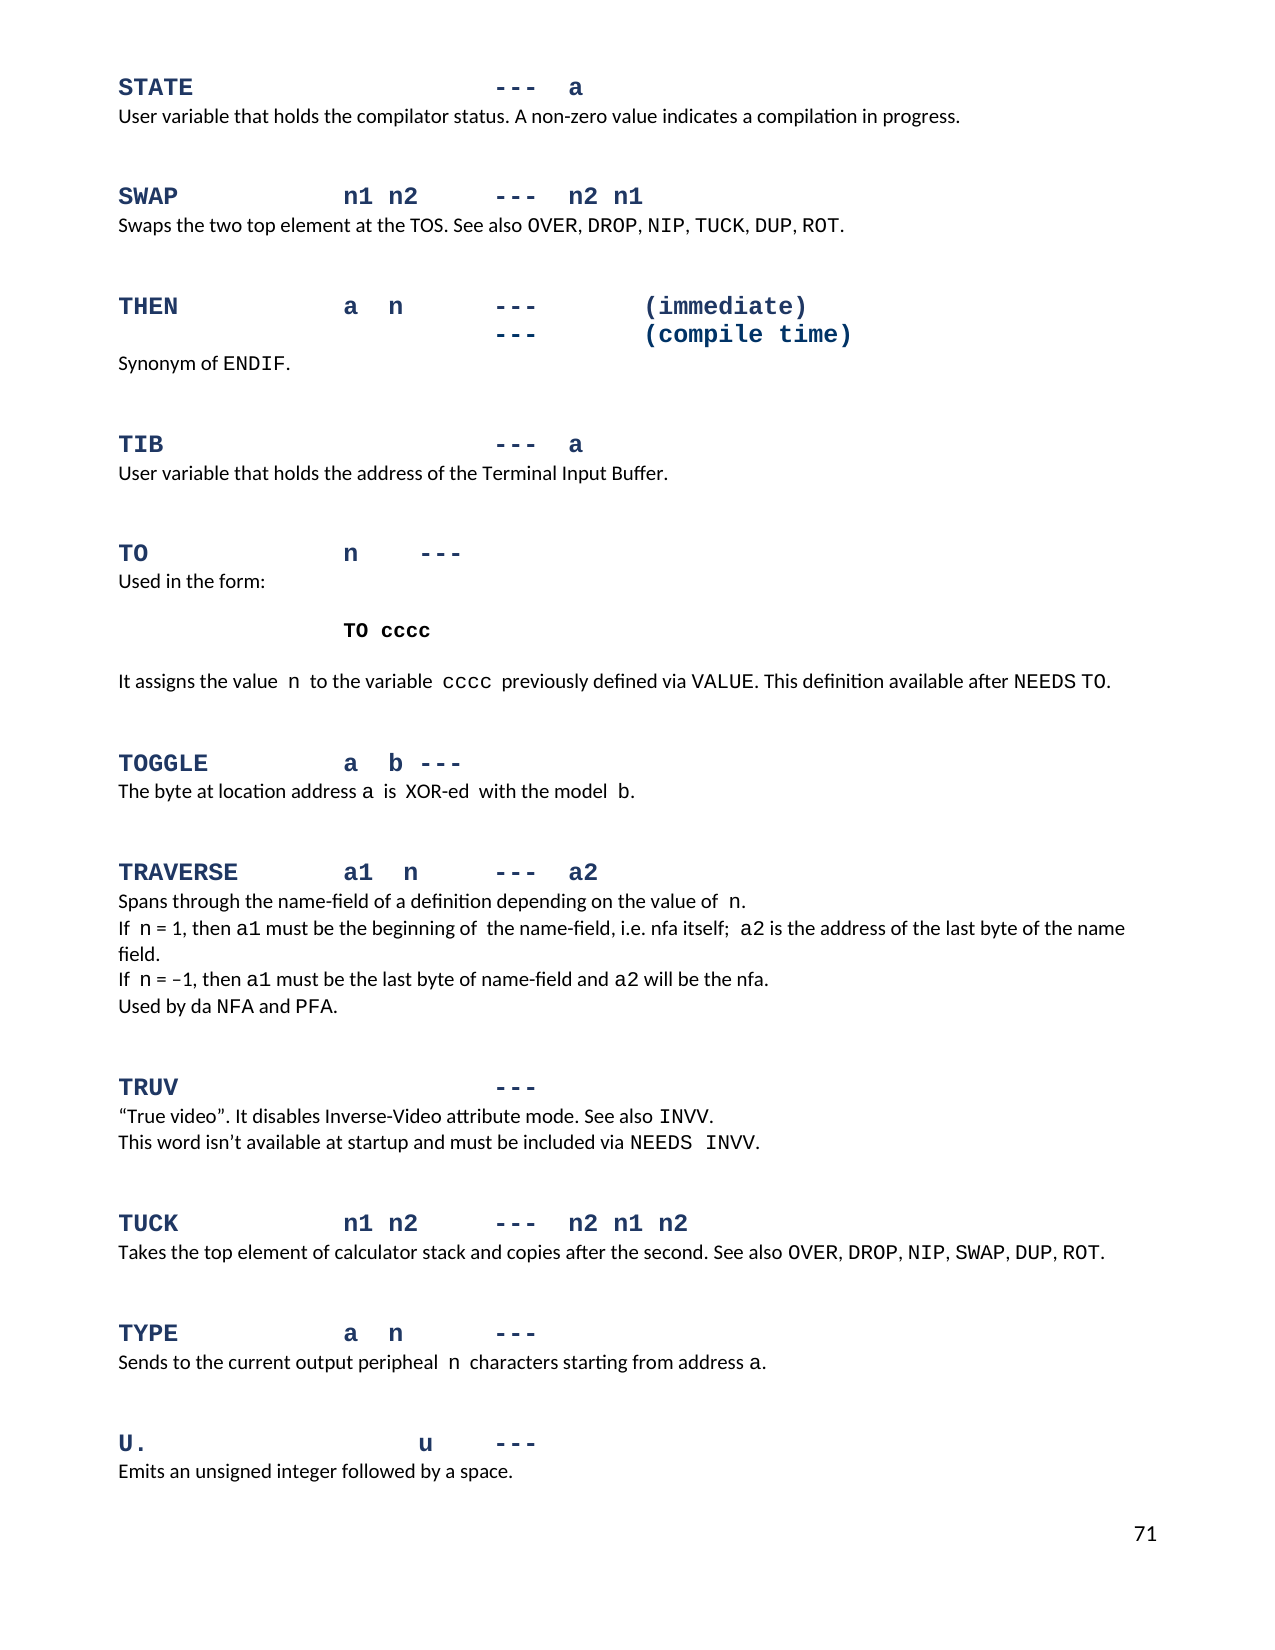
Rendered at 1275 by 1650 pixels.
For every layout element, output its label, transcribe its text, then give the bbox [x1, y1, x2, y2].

subtitle TYPE a n --- [118, 1321, 1157, 1349]
subtitle TRAVERSE a1 n --- a2 [118, 860, 1157, 888]
text User variable that holds the address of the Terminal Input Buffer. [118, 460, 1157, 485]
subtitle STATE --- a [118, 75, 1157, 103]
text Swaps the two top element at the TOS. See also OVER, DROP, NIP, TUCK, DUP, ROT. [118, 212, 1157, 238]
text This word isn’t available at startup and must be included via NEEDS INVV. [118, 1129, 1157, 1156]
text Takes the top element of calculator stack and copies after the second. See also OVER, DROP, NIP, SWAP, DUP, ROT. [118, 1239, 1157, 1266]
subtitle TUCK n1 n2 --- n2 n1 n2 [118, 1211, 1157, 1239]
text “True video”. It disables Inverse-Video attribute mode. See also INVV. [118, 1103, 1157, 1129]
subtitle TRUV --- [118, 1074, 1157, 1103]
subtitle TO n --- [118, 540, 1157, 569]
text --- (compile time) [118, 322, 1157, 350]
text If n = –1, then a1 must be the last byte of name-field and a2 will be the nfa. [118, 967, 1157, 993]
text The byte at location address a is XOR-ed with the model b. [118, 778, 1157, 805]
text It assigns the value n to the variable cccc previously defined via VALUE. This definition available after NEEDS TO. [118, 669, 1157, 695]
text If n = 1, then a1 must be the beginning of the name-field, i.e. nfa itself; a2 is the address of the last byte of the name field. [118, 915, 1157, 967]
text Used by da NFA and PFA. [118, 993, 1157, 1019]
text Sends to the current output peripheal n characters starting from address a. [118, 1349, 1157, 1375]
text TO cccc [118, 619, 1157, 643]
subtitle SWAP n1 n2 --- n2 n1 [118, 184, 1157, 212]
subtitle THEN a n --- (immediate) [118, 293, 1157, 322]
subtitle TIB --- a [118, 432, 1157, 460]
text Synonym of ENDIF. [118, 350, 1157, 377]
subtitle U. u --- [118, 1430, 1157, 1459]
text Used in the form: [118, 569, 1157, 594]
text Emits an unsigned integer followed by a space. [118, 1459, 1157, 1484]
text User variable that holds the compilator status. A non-zero value indicates a compilation in progress. [118, 103, 1157, 129]
subtitle TOGGLE a b --- [118, 750, 1157, 778]
text Spans through the name-field of a definition depending on the value of n. [118, 888, 1157, 915]
